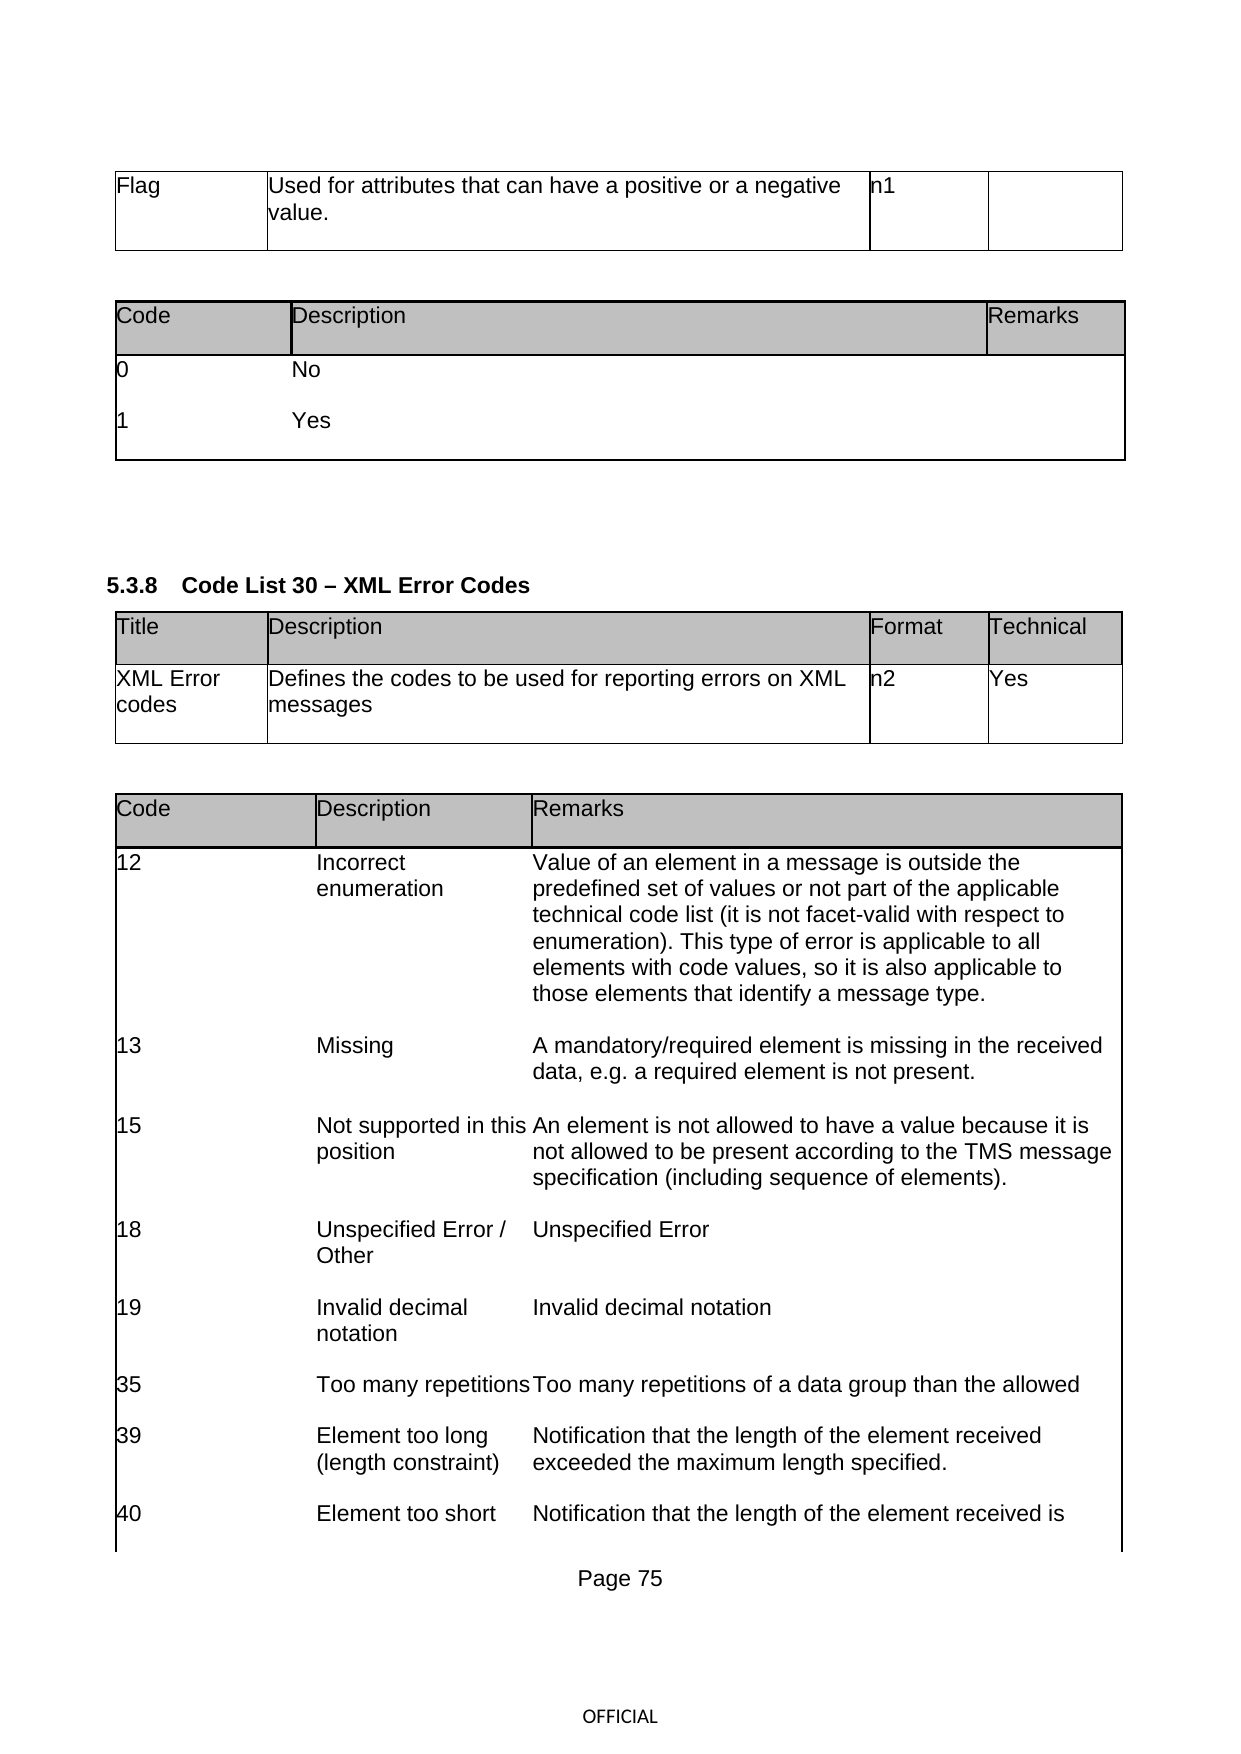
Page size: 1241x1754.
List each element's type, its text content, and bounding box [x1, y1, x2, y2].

table_cell Flag [116, 172, 267, 250]
table_cell Too many repetitions [316, 1371, 532, 1422]
table_cell Element too short [316, 1500, 532, 1552]
table_cell Invalid decimal notation [316, 1294, 532, 1371]
table_cell Yes [989, 665, 1122, 743]
table_cell 19 [117, 1294, 316, 1371]
table_cell Element too long (length constraint) [316, 1423, 532, 1500]
table_header Description [293, 303, 986, 354]
table_header Format [871, 613, 988, 664]
table_cell Too many repetitions of a data group than the allowed [532, 1371, 1121, 1422]
table_cell 15 [117, 1112, 316, 1216]
table_cell 12 [117, 849, 316, 1032]
table_cell Defines the codes to be used for reporting errors on XML messages [268, 665, 869, 743]
table_header Remarks [533, 795, 1121, 846]
table_header Description [269, 613, 869, 664]
table_cell 40 [117, 1500, 316, 1552]
table_cell 13 [117, 1032, 316, 1112]
table_cell 0 [117, 356, 291, 407]
table_header Technical [990, 613, 1121, 664]
table_cell [987, 407, 1124, 458]
table_header Remarks [988, 303, 1124, 354]
table_cell Not supported in this position [316, 1112, 532, 1216]
table_header Description [317, 795, 531, 846]
table_cell 1 [117, 407, 291, 458]
table_cell An element is not allowed to have a value because it is not allowed to be present according to the TMS message specification (including sequence of elements). [532, 1112, 1121, 1216]
table_cell Unspecified Error [532, 1216, 1121, 1293]
table_header Code [117, 303, 290, 354]
table_cell 35 [117, 1371, 316, 1422]
table_cell Value of an element in a message is outside the predefined set of values or not part of the applicable technical code list (it is not facet-valid with respect to enumeration). This type of error is applicable to all elements with code values, so it is also applicable to those elements that identify a message type. [532, 849, 1121, 1032]
table_cell 18 [117, 1216, 316, 1293]
table_cell Notification that the length of the element received is [532, 1500, 1121, 1552]
table_cell n2 [871, 665, 988, 743]
table_cell Invalid decimal notation [532, 1294, 1121, 1371]
table_cell Missing [316, 1032, 532, 1112]
table_cell Notification that the length of the element received exceeded the maximum length specified. [532, 1423, 1121, 1500]
table_cell Incorrect enumeration [316, 849, 532, 1032]
table_cell Unspecified Error / Other [316, 1216, 532, 1293]
table_cell Yes [291, 407, 987, 458]
table_cell 39 [117, 1423, 316, 1500]
table_cell [987, 356, 1124, 407]
table_cell XML Error codes [116, 665, 267, 743]
table_cell Used for attributes that can have a positive or a negative value. [268, 172, 869, 250]
table_cell A mandatory/required element is missing in the received data, e.g. a required element is not present. [532, 1032, 1121, 1112]
table_cell n1 [871, 172, 988, 250]
table_cell No [291, 356, 987, 407]
table_header Title [117, 613, 267, 664]
table_cell [989, 172, 1122, 250]
subtitle Code List 30 – XML Error Codes [106, 572, 1134, 598]
table_header Code [117, 795, 315, 846]
